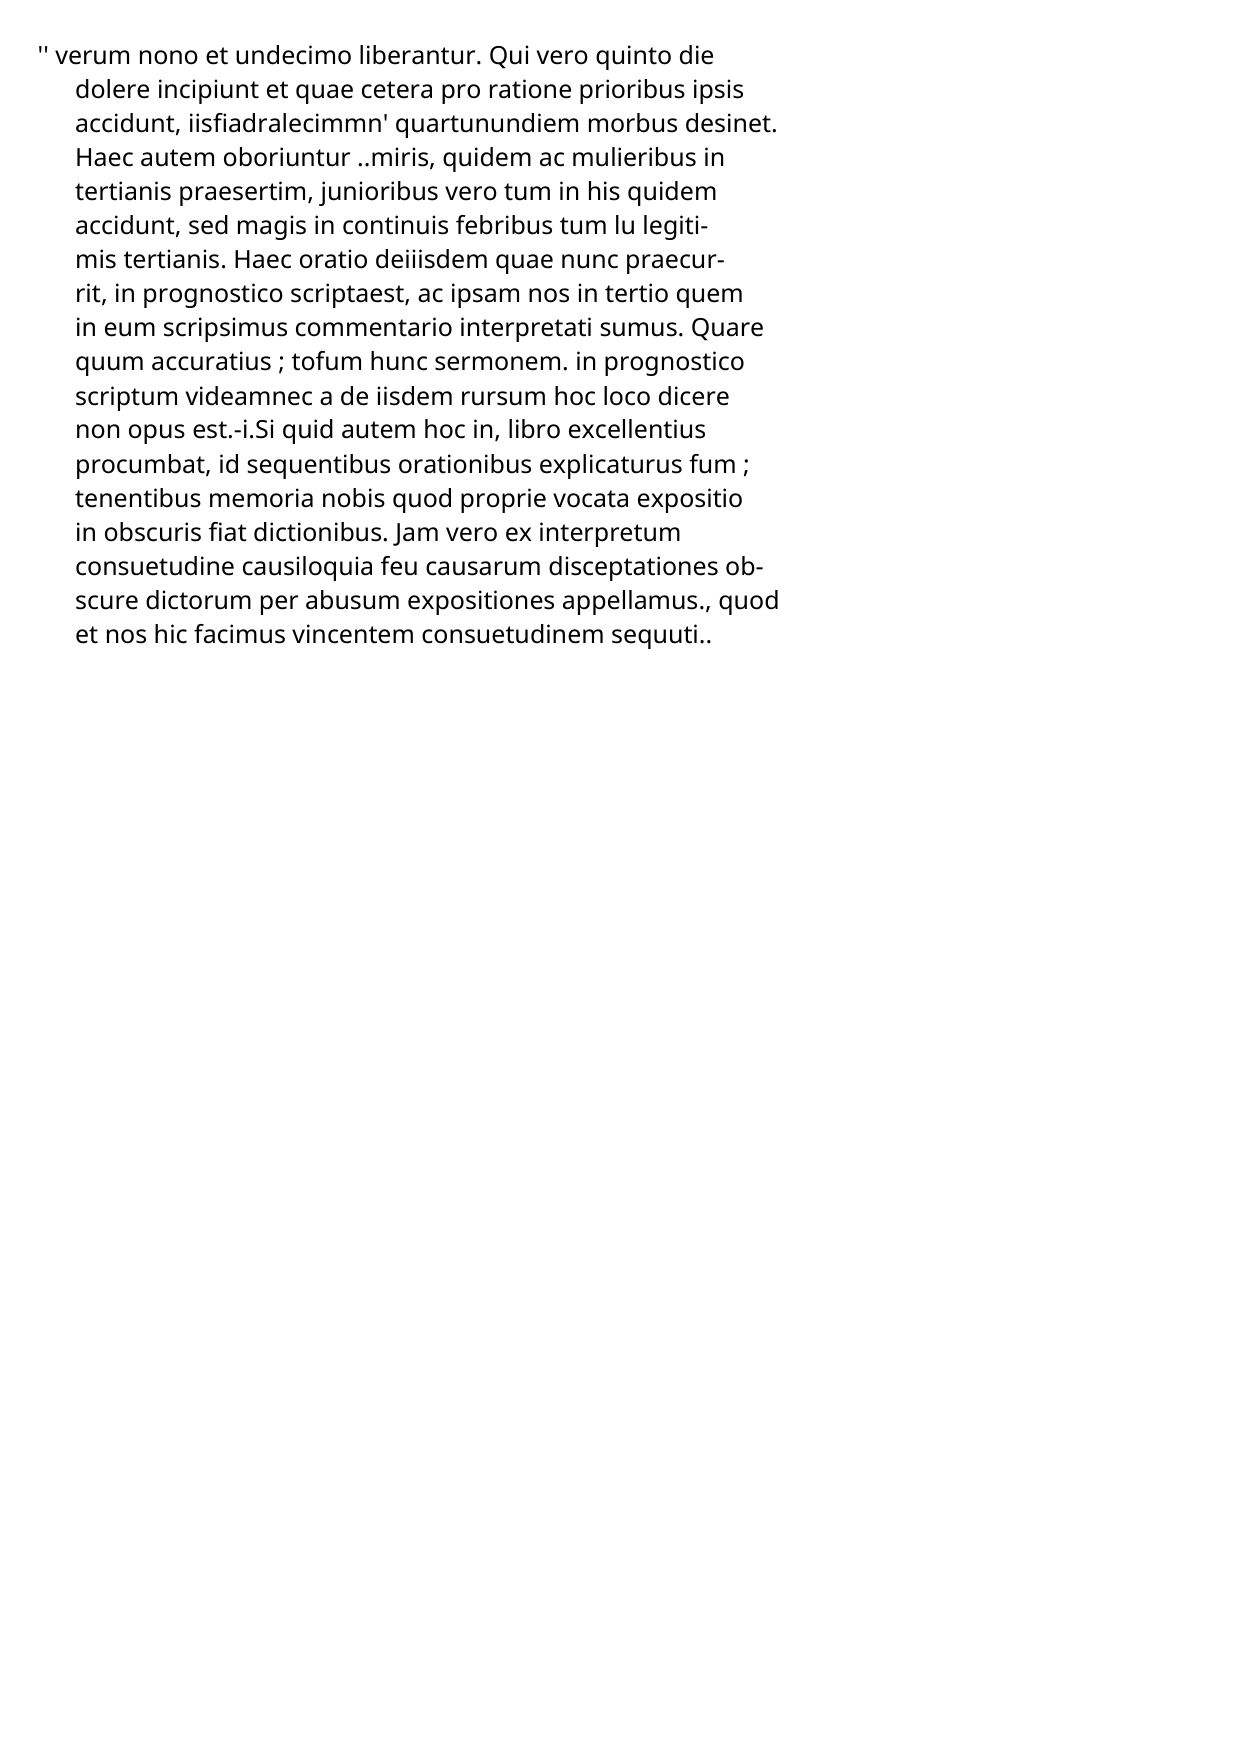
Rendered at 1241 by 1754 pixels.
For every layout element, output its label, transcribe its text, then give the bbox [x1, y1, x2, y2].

text '' verum nono et undecimo liberantur. Qui vero quinto die dolere incipiunt et quae cetera pro ratione prioribus ipsis accidunt, iisfiadralecimmn' quartunundiem morbus desinet. Haec autem oboriuntur ..miris, quidem ac mulieribus in tertianis praesertim, junioribus vero tum in his quidem accidunt, sed magis in continuis febribus tum lu legiti- mis tertianis. Haec oratio deiiisdem quae nunc praecur- rit, in prognostico scriptaest, ac ipsam nos in tertio quem in eum scripsimus commentario interpretati sumus. Quare quum accuratius ; tofum hunc sermonem. in prognostico scriptum videamnec a de iisdem rursum hoc loco dicere non opus est.-i.Si quid autem hoc in, libro excellentius procumbat, id sequentibus orationibus explicaturus fum ; tenentibus memoria nobis quod proprie vocata expositio in obscuris fiat dictionibus. Jam vero ex interpretum consuetudine causiloquia feu causarum disceptationes ob- scure dictorum per abusum expositiones appellamus., quod et nos hic facimus vincentem consuetudinem sequuti.. [37, 37, 1203, 651]
